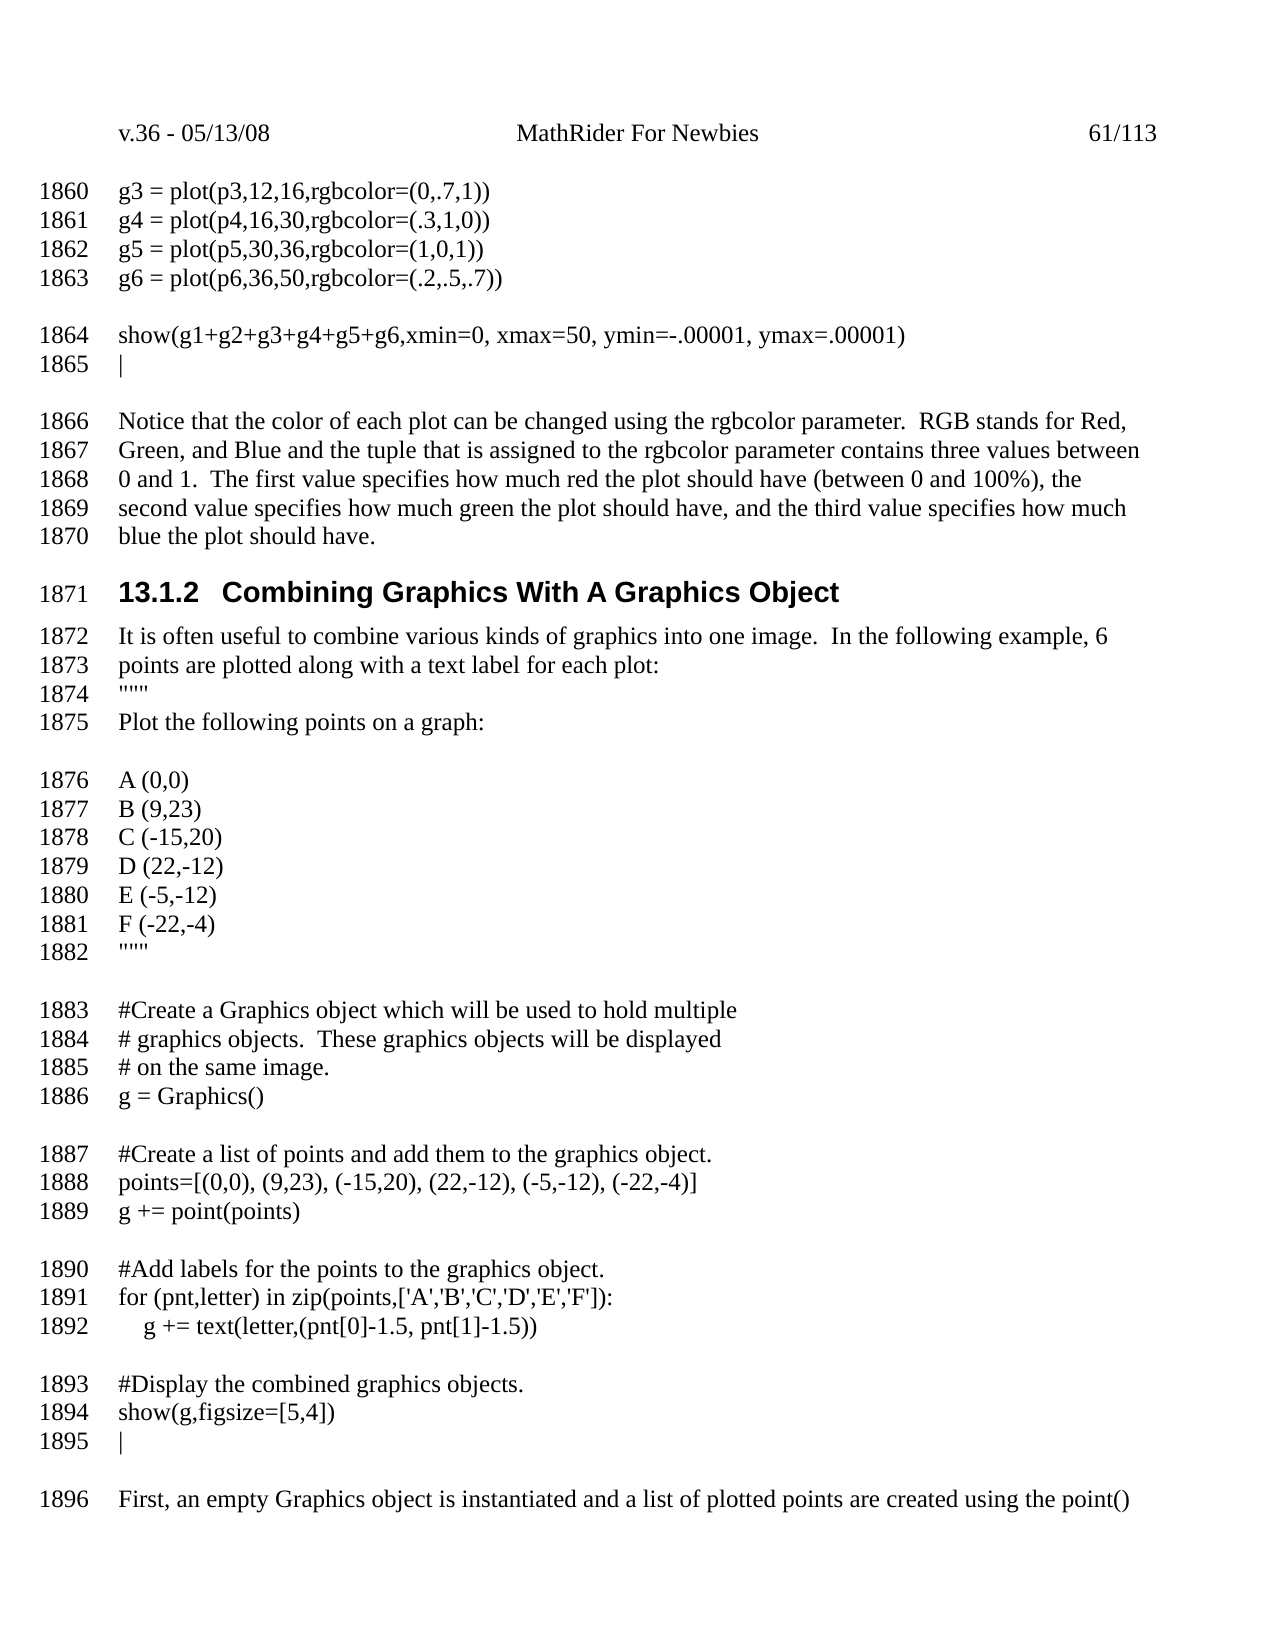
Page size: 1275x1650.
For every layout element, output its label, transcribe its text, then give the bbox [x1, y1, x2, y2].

text A (0,0) [118, 765, 1157, 794]
text g5 = plot(p5,30,36,rgbcolor=(1,0,1)) [118, 234, 1157, 263]
text #Create a Graphics object which will be used to hold multiple [118, 995, 1157, 1024]
text g = Graphics() [118, 1081, 1157, 1110]
text B (9,23) [118, 794, 1157, 822]
text show(g,figsize=[5,4]) [118, 1397, 1157, 1426]
text show(g1+g2+g3+g4+g5+g6,xmin=0, xmax=50, ymin=-.00001, ymax=.00001) [118, 320, 1157, 349]
text It is often useful to combine various kinds of graphics into one image. In the following example, 6 points are plotted along with a text label for each plot: [118, 621, 1157, 679]
text Notice that the color of each plot can be changed using the rgbcolor parameter. RGB stands for Red, Green, and Blue and the tuple that is assigned to the rgbcolor parameter contains three values between 0 and 1. The first value specifies how much red the plot should have (between 0 and 100%), the second value specifies how much green the plot should have, and the third value specifies how much blue the plot should have. [118, 406, 1157, 550]
text g6 = plot(p6,36,50,rgbcolor=(.2,.5,.7)) [118, 263, 1157, 291]
text for (pnt,letter) in zip(points,['A','B','C','D','E','F']): [118, 1282, 1157, 1311]
text g += point(points) [118, 1196, 1157, 1225]
text D (22,-12) [118, 851, 1157, 880]
text E (-5,-12) [118, 880, 1157, 909]
text First, an empty Graphics object is instantiated and a list of plotted points are created using the point() [118, 1484, 1157, 1512]
text | [118, 1426, 1157, 1455]
text """ [118, 679, 1157, 707]
text """ [118, 937, 1157, 966]
text #Add labels for the points to the graphics object. [118, 1254, 1157, 1282]
text # on the same image. [118, 1052, 1157, 1081]
text g4 = plot(p4,16,30,rgbcolor=(.3,1,0)) [118, 205, 1157, 234]
text F (-22,-4) [118, 909, 1157, 937]
text #Create a list of points and add them to the graphics object. [118, 1139, 1157, 1167]
text Plot the following points on a graph: [118, 707, 1157, 736]
text | [118, 349, 1157, 378]
text g3 = plot(p3,12,16,rgbcolor=(0,.7,1)) [118, 176, 1157, 205]
subtitle Combining Graphics With A Graphics Object [118, 575, 1157, 609]
text # graphics objects. These graphics objects will be displayed [118, 1024, 1157, 1052]
text g += text(letter,(pnt[0]-1.5, pnt[1]-1.5)) [118, 1311, 1157, 1340]
text C (-15,20) [118, 822, 1157, 851]
text #Display the combined graphics objects. [118, 1369, 1157, 1397]
text points=[(0,0), (9,23), (-15,20), (22,-12), (-5,-12), (-22,-4)] [118, 1167, 1157, 1196]
